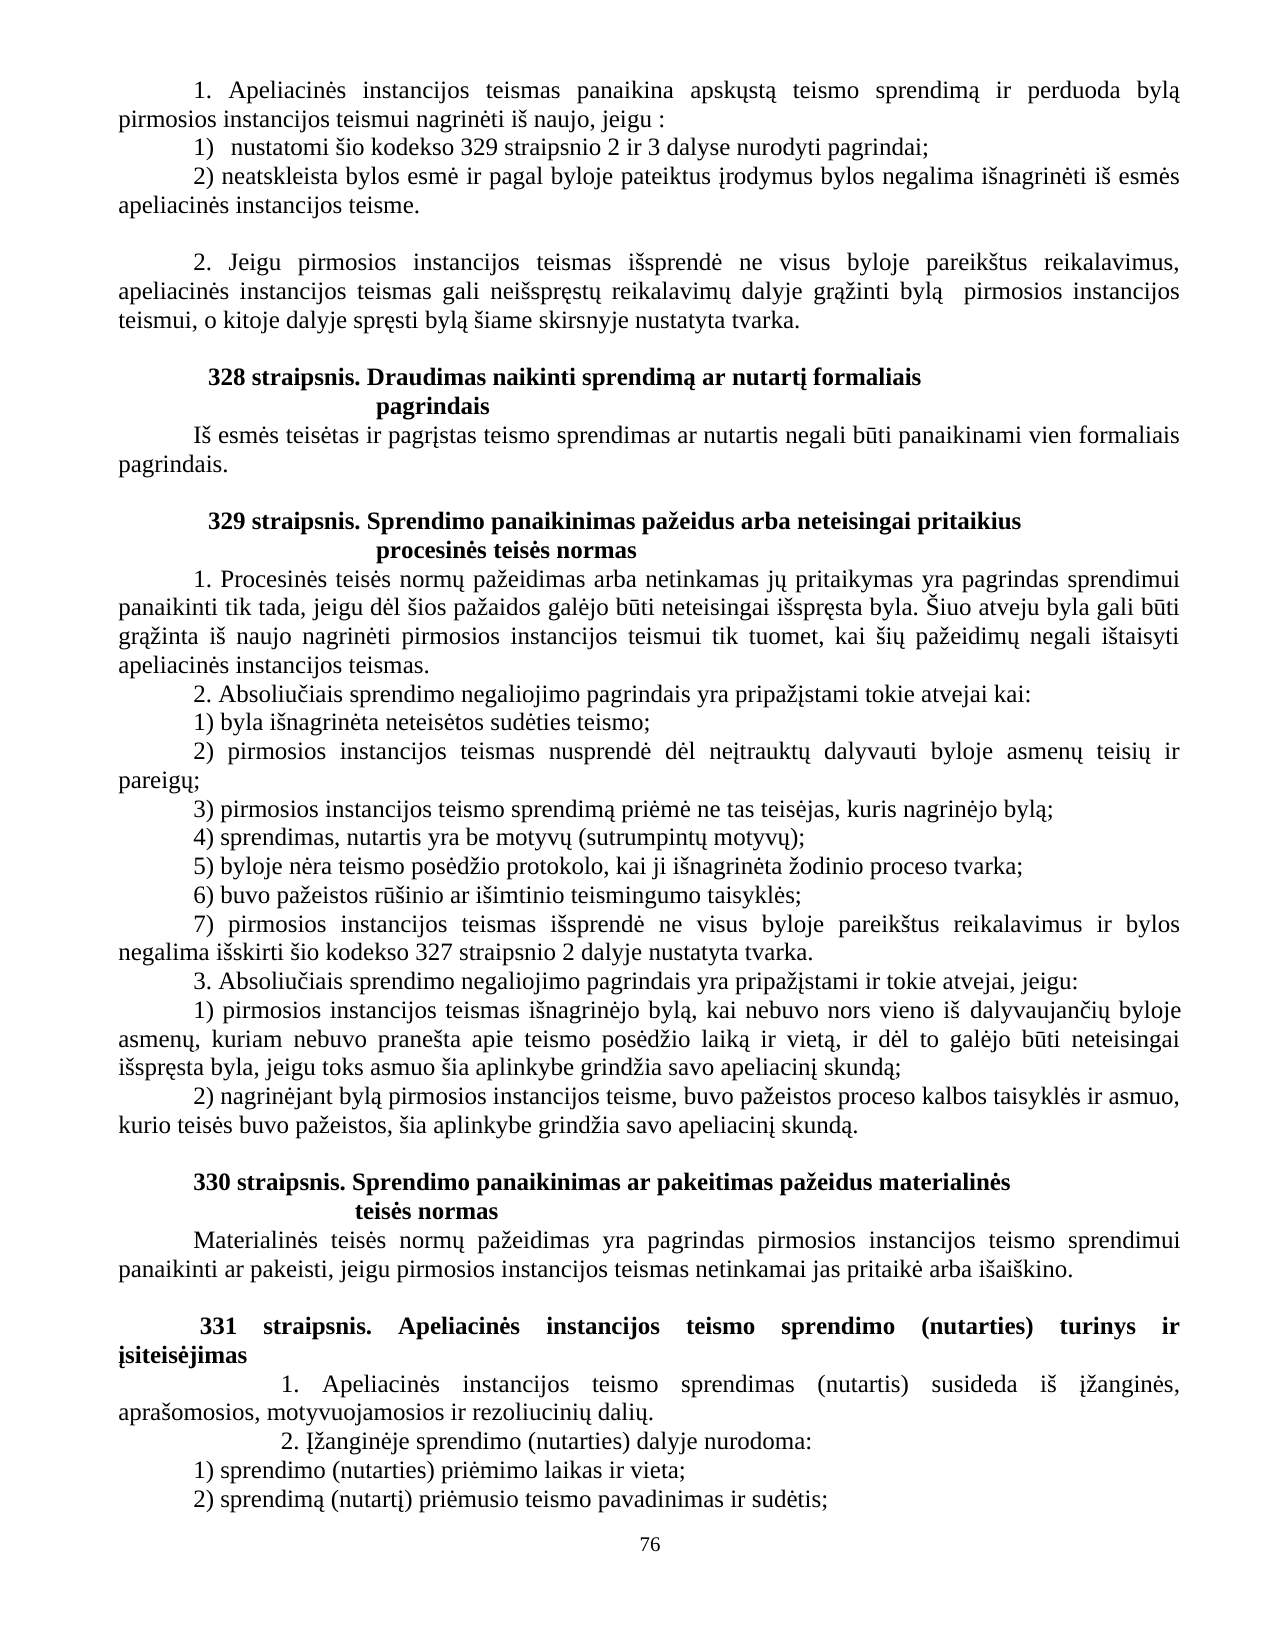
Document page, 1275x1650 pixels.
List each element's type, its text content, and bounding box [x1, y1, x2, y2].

text Materialinės teisės normų pažeidimas yra pagrindas pirmosios instancijos teismo sprendimui panaikinti ar pakeisti, jeigu pirmosios instancijos teismas netinkamai jas pritaikė arba išaiškino. [118, 1225, 1181, 1282]
text procesinės teisės normas [310, 535, 1181, 564]
text 1. Apeliacinės instancijos teismo sprendimas (nutartis) susideda iš įžanginės, aprašomosios, motyvuojamosios ir rezoliucinių dalių. [118, 1369, 1181, 1426]
text 4) sprendimas, nutartis yra be motyvų (sutrumpintų motyvų); [118, 822, 1181, 851]
text 5) byloje nėra teismo posėdžio protokolo, kai ji išnagrinėta žodinio proceso tvarka; [118, 851, 1181, 880]
text 2) neatskleista bylos esmė ir pagal byloje pateiktus įrodymus bylos negalima išnagrinėti iš esmės apeliacinės instancijos teisme. [118, 161, 1181, 219]
text 1) sprendimo (nutarties) priėmimo laikas ir vieta; [193, 1455, 1181, 1484]
text teisės normas [281, 1196, 1181, 1225]
text 1) byla išnagrinėta neteisėtos sudėties teismo; [118, 707, 1181, 736]
text 329 straipsnis. Sprendimo panaikinimas pažeidus arba neteisingai pritaikius [208, 506, 1181, 535]
text 1. Procesinės teisės normų pažeidimas arba netinkamas jų pritaikymas yra pagrindas sprendimui panaikinti tik tada, jeigu dėl šios pažaidos galėjo būti neteisingai išspręsta byla. Šiuo atveju byla gali būti grąžinta iš naujo nagrinėti pirmosios instancijos teismui tik tuomet, kai šių pažeidimų negali ištaisyti apeliacinės instancijos teismas. [118, 564, 1181, 679]
text 330 straipsnis. Sprendimo panaikinimas ar pakeitimas pažeidus materialinės [193, 1167, 1181, 1196]
text 6) buvo pažeistos rūšinio ar išimtinio teismingumo taisyklės; [118, 880, 1181, 909]
text 2) nagrinėjant bylą pirmosios instancijos teisme, buvo pažeistos proceso kalbos taisyklės ir asmuo, kurio teisės buvo pažeistos, šia aplinkybe grindžia savo apeliacinį skundą. [118, 1081, 1181, 1139]
text 1. Apeliacinės instancijos teismas panaikina apskųstą teismo sprendimą ir perduoda bylą pirmosios instancijos teismui nagrinėti iš naujo, jeigu : [118, 75, 1181, 132]
text 2. Jeigu pirmosios instancijos teismas išsprendė ne visus byloje pareikštus reikalavimus, apeliacinės instancijos teismas gali neišspręstų reikalavimų dalyje grąžinti bylą pirmosios instancijos teismui, o kitoje dalyje spręsti bylą šiame skirsnyje nustatyta tvarka. [118, 247, 1181, 334]
text 1) nustatomi šio kodekso 329 straipsnio 2 ir 3 dalyse nurodyti pagrindai; [193, 132, 1181, 161]
text 2. Absoliučiais sprendimo negaliojimo pagrindais yra pripažįstami tokie atvejai kai: [118, 679, 1181, 707]
text pagrindais [310, 391, 1181, 420]
text 2. Įžanginėje sprendimo (nutarties) dalyje nurodoma: [281, 1426, 1181, 1455]
text 331 straipsnis. Apeliacinės instancijos teismo sprendimo (nutarties) turinys ir įsiteisėjimas [118, 1311, 1181, 1369]
text 1) pirmosios instancijos teismas išnagrinėjo bylą, kai nebuvo nors vieno iš dalyvaujančių byloje asmenų, kuriam nebuvo pranešta apie teismo posėdžio laiką ir vietą, ir dėl to galėjo būti neteisingai išspręsta byla, jeigu toks asmuo šia aplinkybe grindžia savo apeliacinį skundą; [118, 995, 1181, 1081]
text 3. Absoliučiais sprendimo negaliojimo pagrindais yra pripažįstami ir tokie atvejai, jeigu: [118, 966, 1181, 995]
text 2) sprendimą (nutartį) priėmusio teismo pavadinimas ir sudėtis; [193, 1484, 1181, 1512]
text Iš esmės teisėtas ir pagrįstas teismo sprendimas ar nutartis negali būti panaikinami vien formaliais pagrindais. [118, 420, 1181, 477]
text 3) pirmosios instancijos teismo sprendimą priėmė ne tas teisėjas, kuris nagrinėjo bylą; [118, 794, 1181, 822]
text 2) pirmosios instancijos teismas nusprendė dėl neįtrauktų dalyvauti byloje asmenų teisių ir pareigų; [118, 736, 1181, 794]
text 7) pirmosios instancijos teismas išsprendė ne visus byloje pareikštus reikalavimus ir bylos negalima išskirti šio kodekso 327 straipsnio 2 dalyje nustatyta tvarka. [118, 909, 1181, 966]
text 328 straipsnis. Draudimas naikinti sprendimą ar nutartį formaliais [208, 362, 1181, 391]
